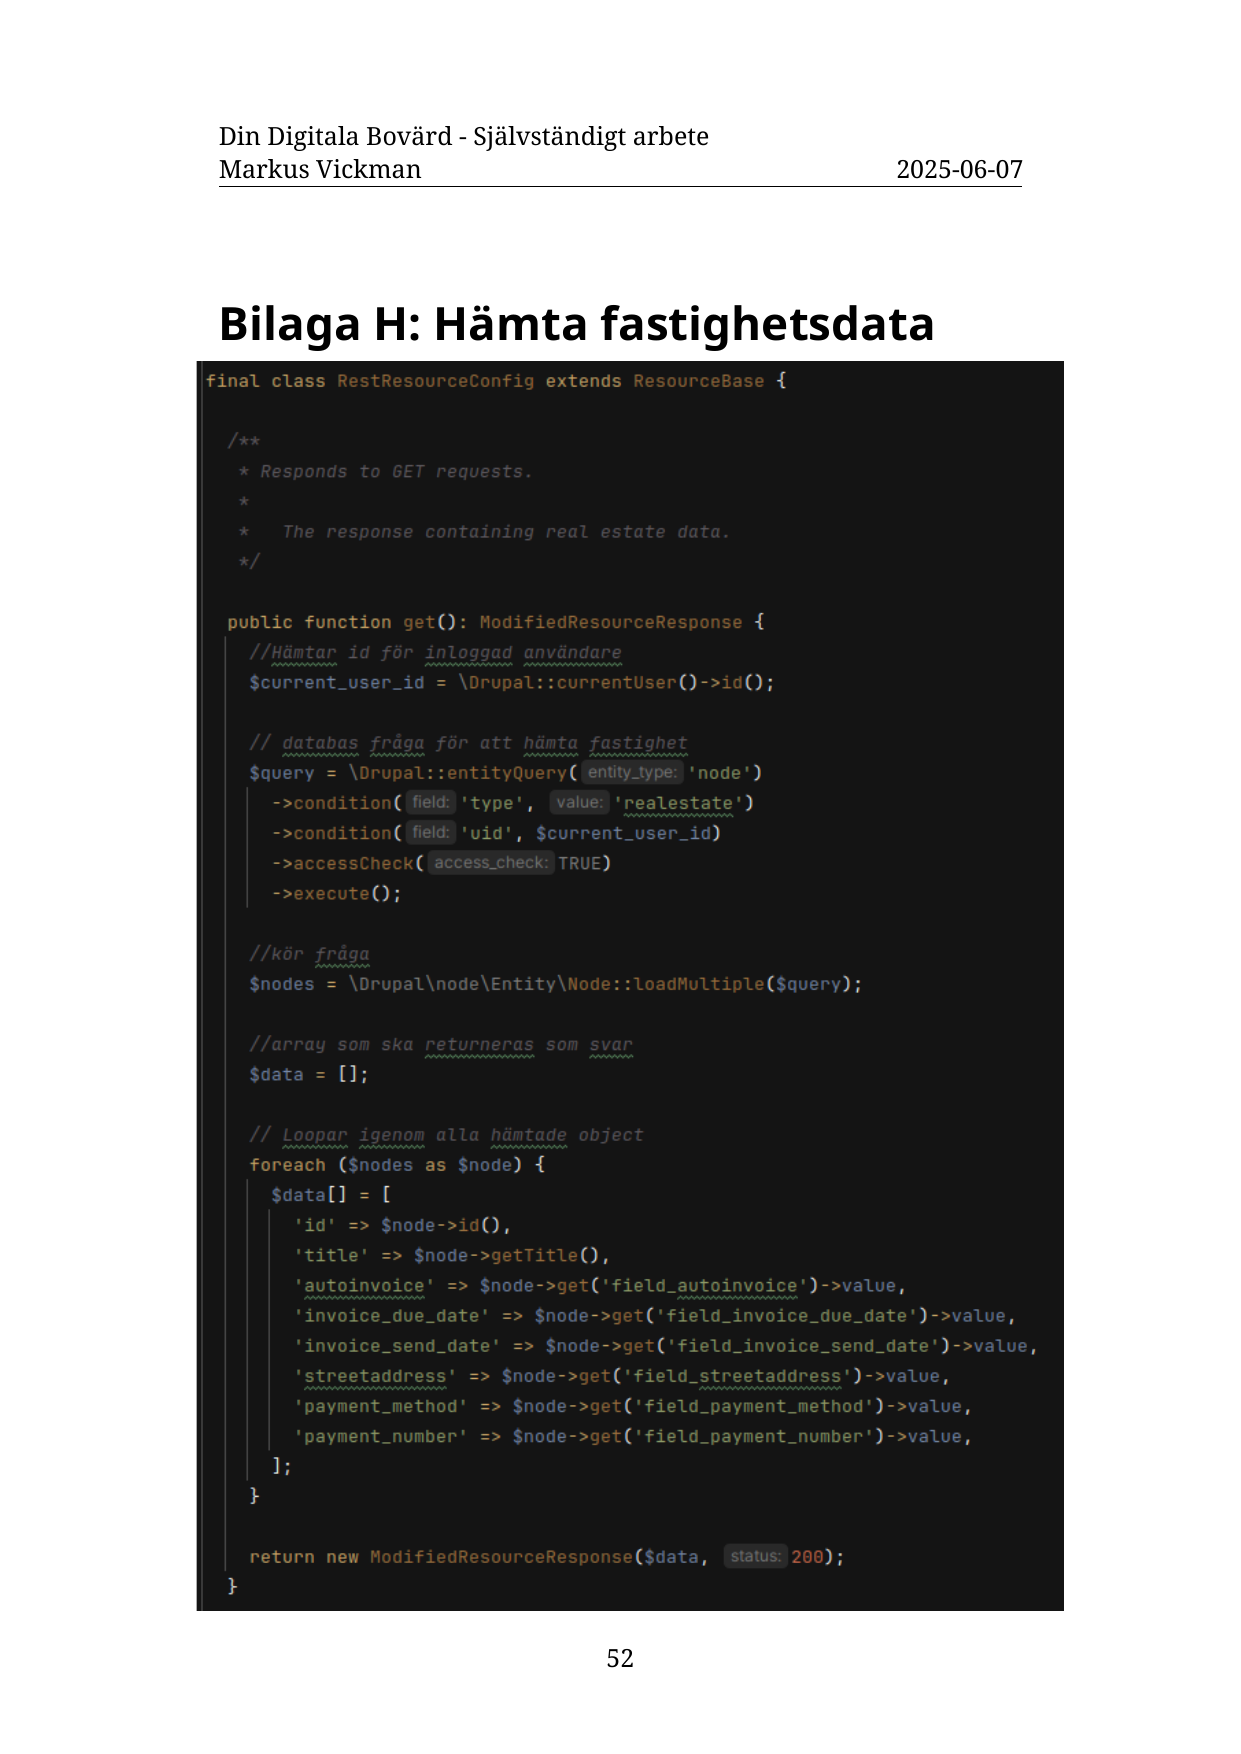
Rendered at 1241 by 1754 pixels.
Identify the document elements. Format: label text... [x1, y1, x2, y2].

picture [196, 361, 1064, 1611]
subtitle Bilaga H: Hämta fastighetsdata [218, 291, 1022, 353]
